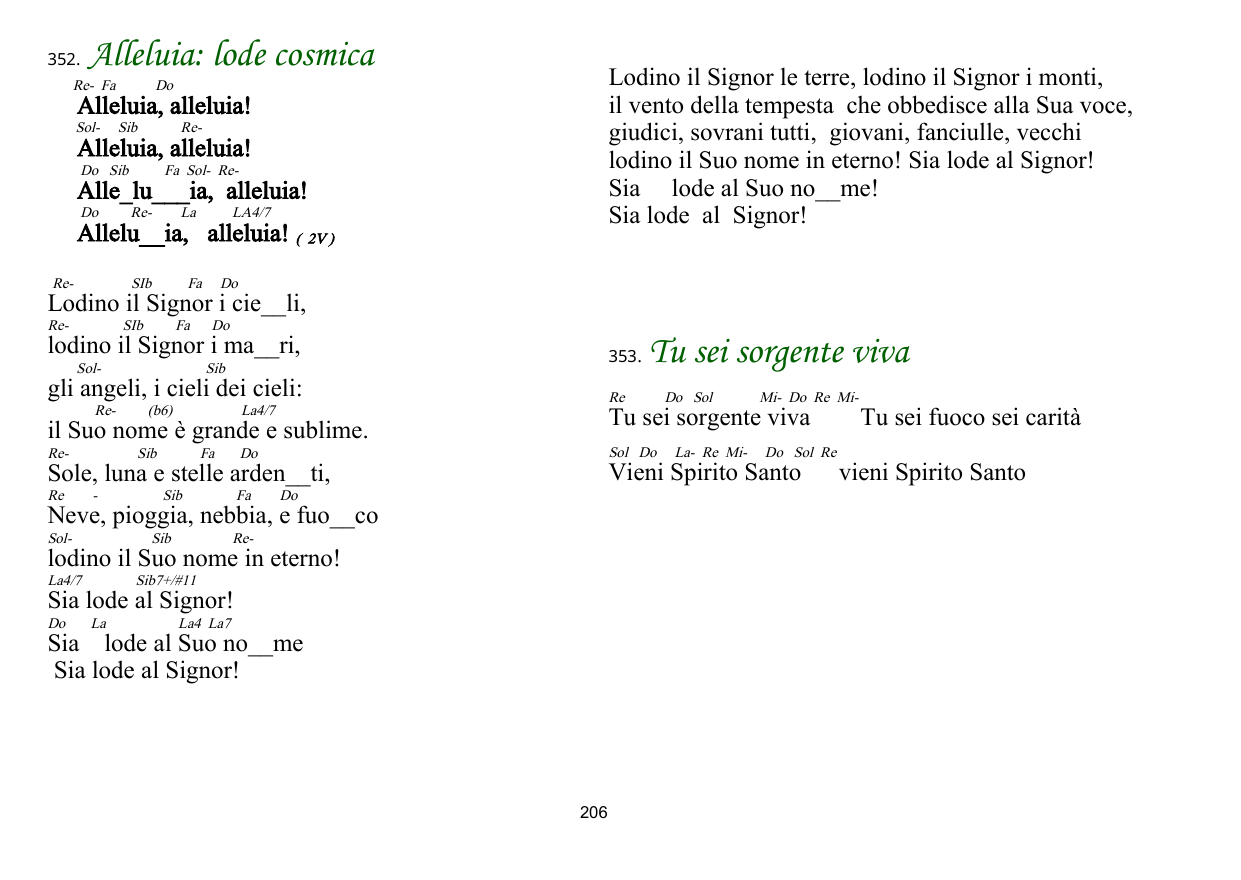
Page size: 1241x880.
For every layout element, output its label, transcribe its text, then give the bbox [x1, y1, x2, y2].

text il Suo nome è grande e sublime. [47, 416, 579, 444]
text Lodino il Signor le terre, lodino il Signor i monti, [608, 63, 1140, 91]
text Sia lode al Suo no__me! [608, 174, 1140, 202]
text Re- Sib Fa Do [47, 444, 579, 459]
text Re- Fa Do [47, 76, 579, 91]
text 352. Alleluia: lode cosmica [47, 35, 579, 76]
text gli angeli, i cieli dei cieli: [47, 374, 579, 402]
text Re - Sib Fa Do [47, 487, 579, 501]
text Do Re- La LA4/7 [47, 204, 579, 219]
text 353. Tu sei sorgente viva [608, 333, 1140, 374]
text Re- (b6) La4/7 [47, 402, 579, 416]
text Sol- Sib [47, 359, 579, 374]
text Sia lode al Signor! [608, 202, 1140, 229]
text Lodino il Signor i cie__li, [47, 289, 579, 317]
text Alleluia, alleluia! [77, 134, 579, 161]
text lodino il Suo nome in eterno! Sia lode al Signor! [608, 146, 1140, 174]
text lodino il Suo nome in eterno! [47, 544, 579, 572]
text Alleluia, alleluia! [77, 91, 579, 119]
text Alle_lu___ia, alleluia! [77, 176, 579, 204]
text Vieni Spirito Santo vieni Spirito Santo [608, 458, 1140, 486]
text Tu sei sorgente viva Tu sei fuoco sei carità [608, 403, 1140, 431]
text giudici, sovrani tutti, giovani, fanciulle, vecchi [608, 118, 1140, 146]
text Neve, pioggia, nebbia, e fuo__co [47, 501, 579, 529]
text Sole, luna e stelle arden__ti, [47, 459, 579, 487]
text Sia lode al Signor! [47, 586, 579, 614]
text Sol- Sib Re- [47, 529, 579, 544]
text La4/7 Sib7+/#11 [47, 572, 579, 586]
text Re- SIb Fa Do [47, 317, 579, 331]
text Do Sib Fa Sol- Re- [47, 161, 579, 176]
text lodino il Signor i ma__ri, [47, 331, 579, 359]
text Sol- Sib Re- [47, 119, 579, 134]
text Re- SIb Fa Do [47, 274, 579, 289]
text Sia lode al Suo no__me [47, 629, 579, 657]
text Allelu__ia, alleluia! ( 2V ) [77, 219, 579, 246]
text Sol Do La- Re Mi- Do Sol Re [608, 444, 1140, 458]
text Do La La4 La7 [47, 614, 579, 629]
text Sia lode al Signor! [47, 657, 579, 684]
text il vento della tempesta che obbedisce alla Sua voce, [608, 91, 1140, 118]
text Re Do Sol Mi- Do Re Mi- [608, 389, 1140, 403]
